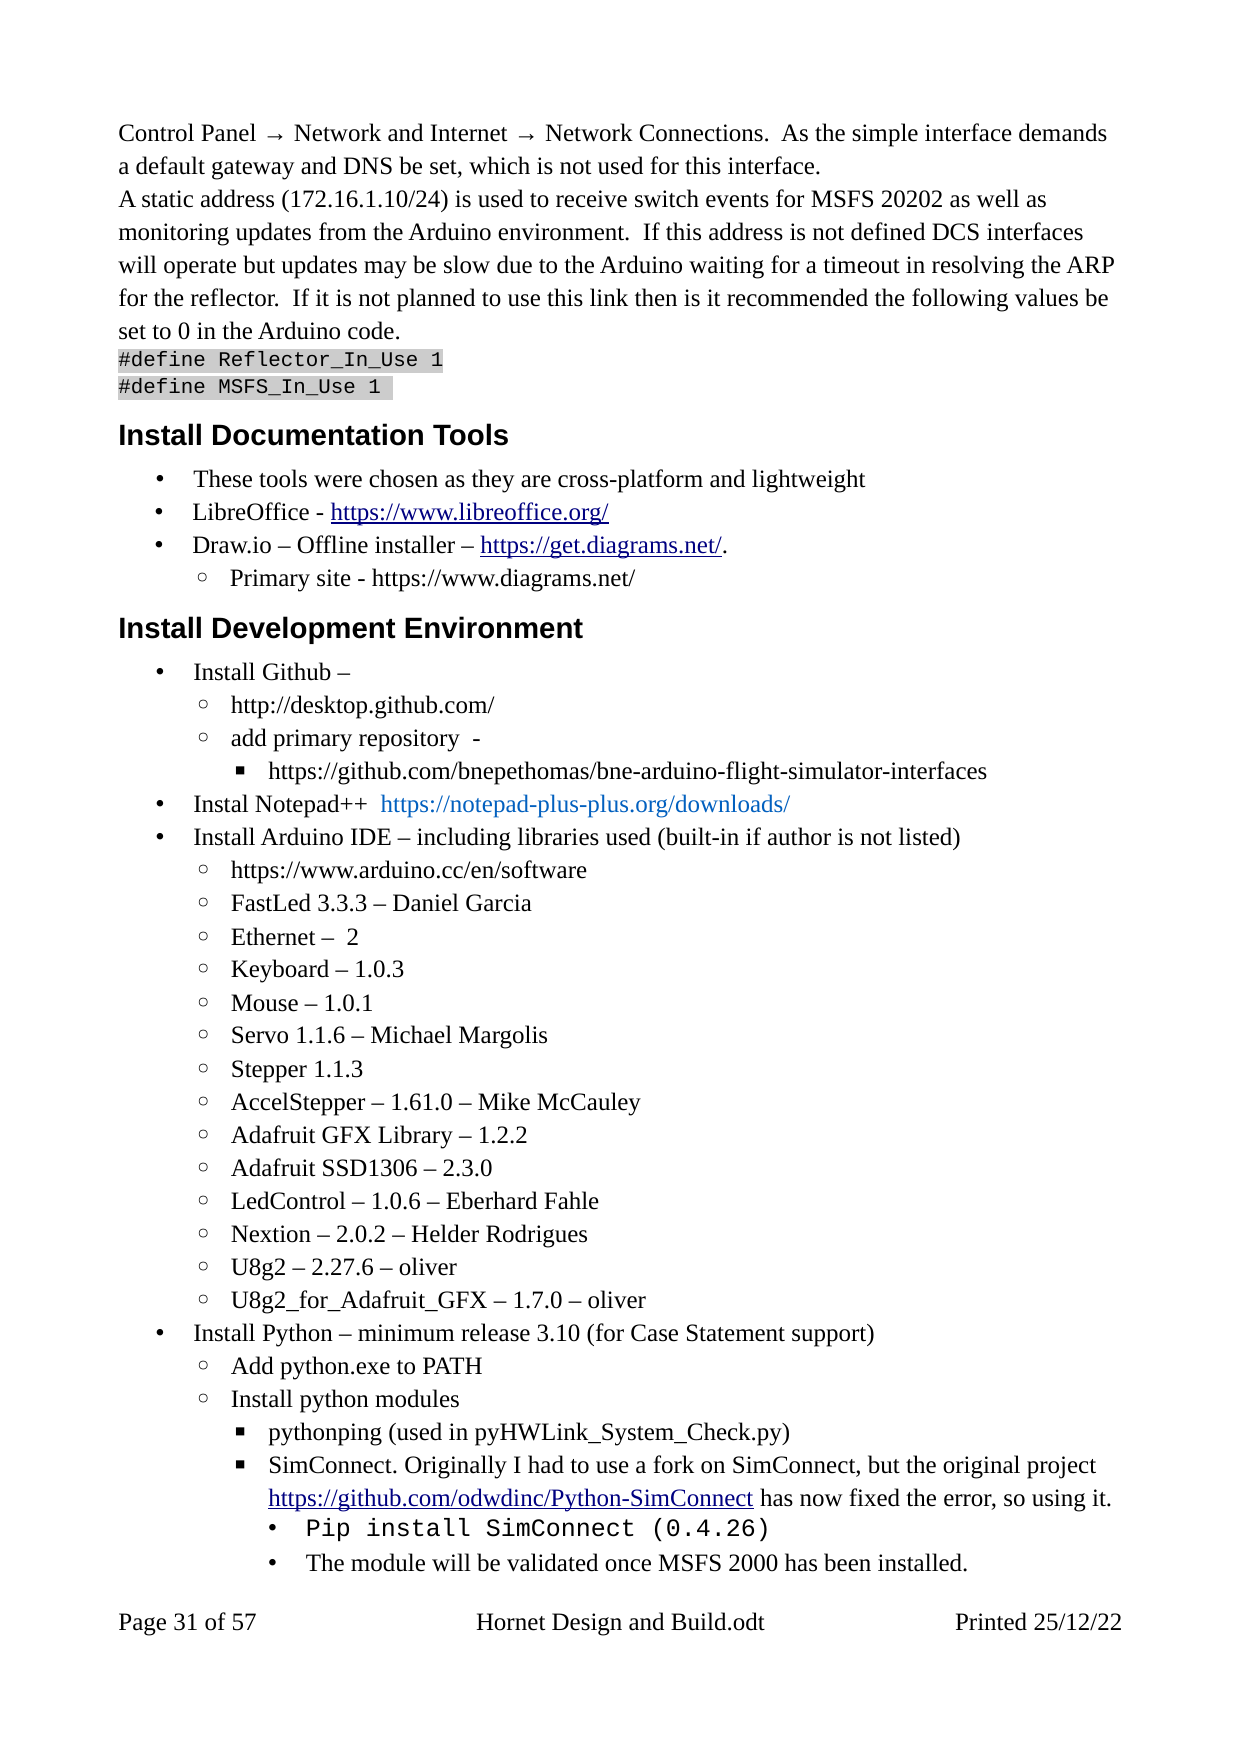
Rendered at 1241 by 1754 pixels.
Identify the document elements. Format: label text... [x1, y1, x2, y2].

subtitle Install Development Environment [118, 611, 1122, 645]
list Adafruit GFX Library – 1.2.2 [193, 1120, 1122, 1148]
list AccelStepper – 1.61.0 – Mike McCauley [193, 1087, 1122, 1115]
list Primary site - https://www.diagrams.net/ [192, 563, 1122, 592]
list Install Github – [156, 657, 1122, 686]
list Install Arduino IDE – including libraries used (built-in if author is not listed) [156, 822, 1122, 851]
list http://desktop.github.com/ [193, 690, 1122, 719]
list Add python.exe to PATH [193, 1351, 1122, 1379]
list LedControl – 1.0.6 – Eberhard Fahle [193, 1186, 1122, 1214]
list Instal Notepad++ https://notepad-plus-plus.org/downloads/ [156, 789, 1122, 818]
subtitle Install Documentation Tools [118, 418, 1122, 452]
list https://www.arduino.cc/en/software [193, 856, 1122, 884]
list pythonping (used in pyHWLink_System_Check.py) [231, 1417, 1122, 1446]
list These tools were chosen as they are cross-platform and lightweight [156, 464, 1122, 493]
list Mouse – 1.0.1 [193, 988, 1122, 1016]
list add primary repository - [193, 723, 1122, 752]
list Adafruit SSD1306 – 2.3.0 [193, 1153, 1122, 1181]
text Control Panel → Network and Internet → Network Connections. As the simple interface demands a default gateway and DNS be set, which is not used for this interface. [118, 118, 1122, 180]
list https://github.com/bnepethomas/bne-arduino-flight-simulator-interfaces [231, 756, 1122, 785]
list Install Python – minimum release 3.10 (for Case Statement support) [156, 1318, 1122, 1347]
list Servo 1.1.6 – Michael Margolis [193, 1021, 1122, 1049]
list SimConnect. Originally I had to use a fork on SimConnect, but the original project https://github.com/odwdinc/Python-SimConnect has now fixed the error, so using it. [231, 1450, 1122, 1512]
list U8g2_for_Adafruit_GFX – 1.7.0 – oliver [193, 1285, 1122, 1313]
list LibreOffice - https://www.libreoffice.org/ [154, 497, 1122, 526]
list Stepper 1.1.3 [193, 1054, 1122, 1082]
list Nextion – 2.0.2 – Helder Rodrigues [193, 1219, 1122, 1247]
list Pip install SimConnect (0.4.26) [268, 1516, 1122, 1544]
list FastLed 3.3.3 – Daniel Garcia [193, 888, 1122, 917]
list Keyboard – 1.0.3 [193, 954, 1122, 983]
text A static address (172.16.1.10/24) is used to receive switch events for MSFS 20202 as well as monitoring updates from the Arduino environment. If this address is not defined DCS interfaces will operate but updates may be slow due to the Arduino waiting for a timeout in resolving the ARP for the reflector. If it is not planned to use this link then is it recommended the following values be set to 0 in the Arduino code. [118, 184, 1122, 345]
text #define Reflector_In_Use 1 [118, 349, 1122, 373]
list U8g2 – 2.27.6 – oliver [193, 1252, 1122, 1281]
list The module will be validated once MSFS 2000 has been installed. [268, 1548, 1122, 1577]
list Install python modules [193, 1384, 1122, 1413]
list Ethernet – 2 [193, 922, 1122, 950]
text #define MSFS_In_Use 1 [118, 376, 1122, 400]
list Draw.io – Offline installer – https://get.diagrams.net/. [154, 531, 1122, 559]
